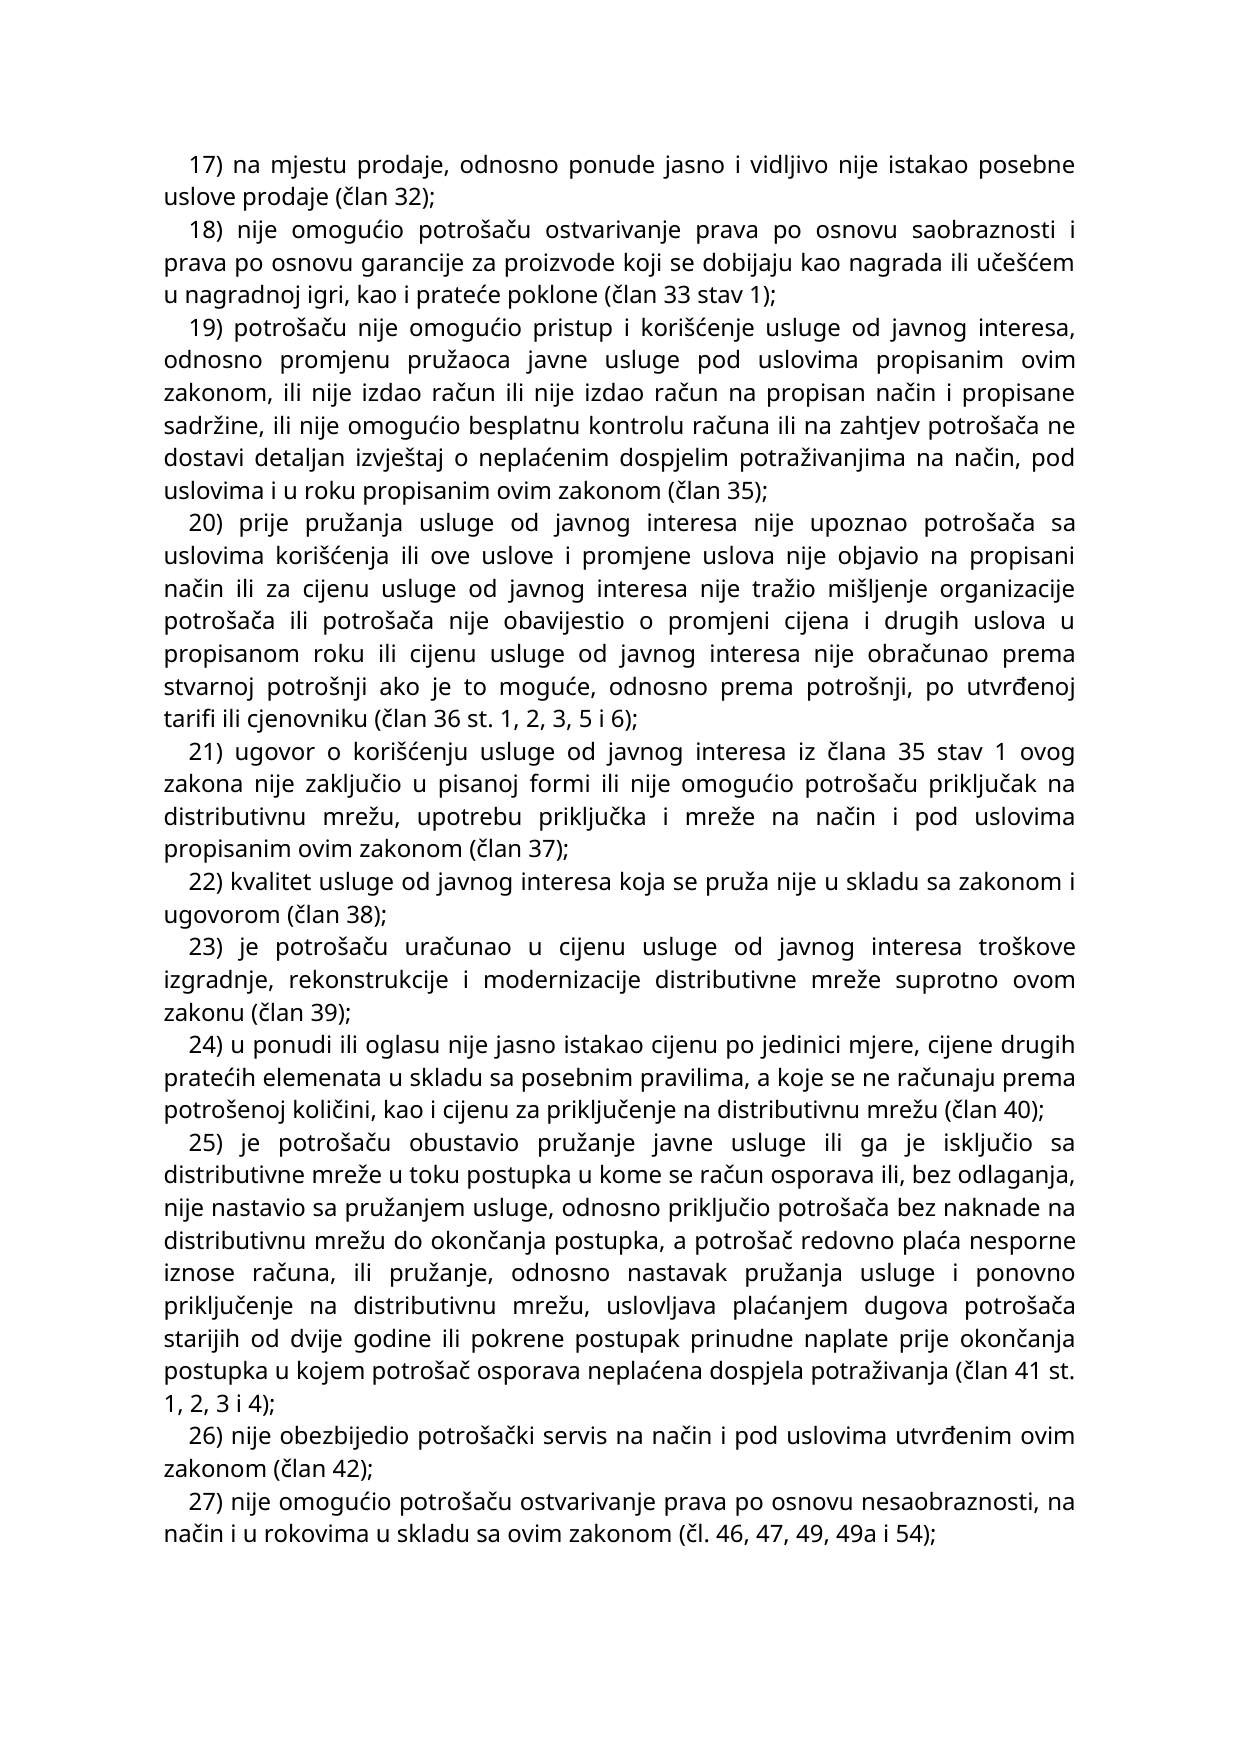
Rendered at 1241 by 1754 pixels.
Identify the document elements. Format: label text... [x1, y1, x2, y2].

text 25) je potrošaču obustavio pružanje javne usluge ili ga je isključio sa distributivne mreže u toku postupka u kome se račun osporava ili, bez odlaganja, nije nastavio sa pružanjem usluge, odnosno priključio potrošača bez naknade na distributivnu mrežu do okončanja postupka, a potrošač redovno plaća nesporne iznose računa, ili pružanje, odnosno nastavak pružanja usluge i ponovno priključenje na distributivnu mrežu, uslovljava plaćanjem dugova potrošača starijih od dvije godine ili pokrene postupak prinudne naplate prije okončanja postupka u kojem potrošač osporava neplaćena dospjela potraživanja (član 41 st. 1, 2, 3 i 4); [163, 1126, 1077, 1419]
text 23) je potrošaču uračunao u cijenu usluge od javnog interesa troškove izgradnje, rekonstrukcije i modernizacije distributivne mreže suprotno ovom zakonu (član 39); [163, 930, 1077, 1028]
text 19) potrošaču nije omogućio pristup i korišćenje usluge od javnog interesa, odnosno promjenu pružaoca javne usluge pod uslovima propisanim ovim zakonom, ili nije izdao račun ili nije izdao račun na propisan način i propisane sadržine, ili nije omogućio besplatnu kontrolu računa ili na zahtjev potrošača ne dostavi detaljan izvještaj o neplaćenim dospjelim potraživanjima na način, pod uslovima i u roku propisanim ovim zakonom (član 35); [163, 311, 1077, 506]
text 18) nije omogućio potrošaču ostvarivanje prava po osnovu saobraznosti i prava po osnovu garancije za proizvode koji se dobijaju kao nagrada ili učešćem u nagradnoj igri, kao i prateće poklone (član 33 stav 1); [163, 213, 1077, 311]
text 21) ugovor o korišćenju usluge od javnog interesa iz člana 35 stav 1 ovog zakona nije zaključio u pisanoj formi ili nije omogućio potrošaču priključak na distributivnu mrežu, upotrebu priključka i mreže na način i pod uslovima propisanim ovim zakonom (član 37); [163, 734, 1077, 865]
text 24) u ponudi ili oglasu nije jasno istakao cijenu po jedinici mjere, cijene drugih pratećih elemenata u skladu sa posebnim pravilima, a koje se ne računaju prema potrošenoj količini, kao i cijenu za priključenje na distributivnu mrežu (član 40); [163, 1028, 1077, 1126]
text 27) nije omogućio potrošaču ostvarivanje prava po osnovu nesaobraznosti, na način i u rokovima u skladu sa ovim zakonom (čl. 46, 47, 49, 49a i 54); [163, 1484, 1077, 1549]
text 26) nije obezbijedio potrošački servis na način i pod uslovima utvrđenim ovim zakonom (član 42); [163, 1419, 1077, 1484]
text 17) na mjestu prodaje, odnosno ponude jasno i vidljivo nije istakao posebne uslove prodaje (član 32); [163, 148, 1077, 213]
text 22) kvalitet usluge od javnog interesa koja se pruža nije u skladu sa zakonom i ugovorom (član 38); [163, 865, 1077, 930]
text 20) prije pružanja usluge od javnog interesa nije upoznao potrošača sa uslovima korišćenja ili ove uslove i promjene uslova nije objavio na propisani način ili za cijenu usluge od javnog interesa nije tražio mišljenje organizacije potrošača ili potrošača nije obavijestio o promjeni cijena i drugih uslova u propisanom roku ili cijenu usluge od javnog interesa nije obračunao prema stvarnoj potrošnji ako je to moguće, odnosno prema potrošnji, po utvrđenoj tarifi ili cjenovniku (član 36 st. 1, 2, 3, 5 i 6); [163, 506, 1077, 734]
